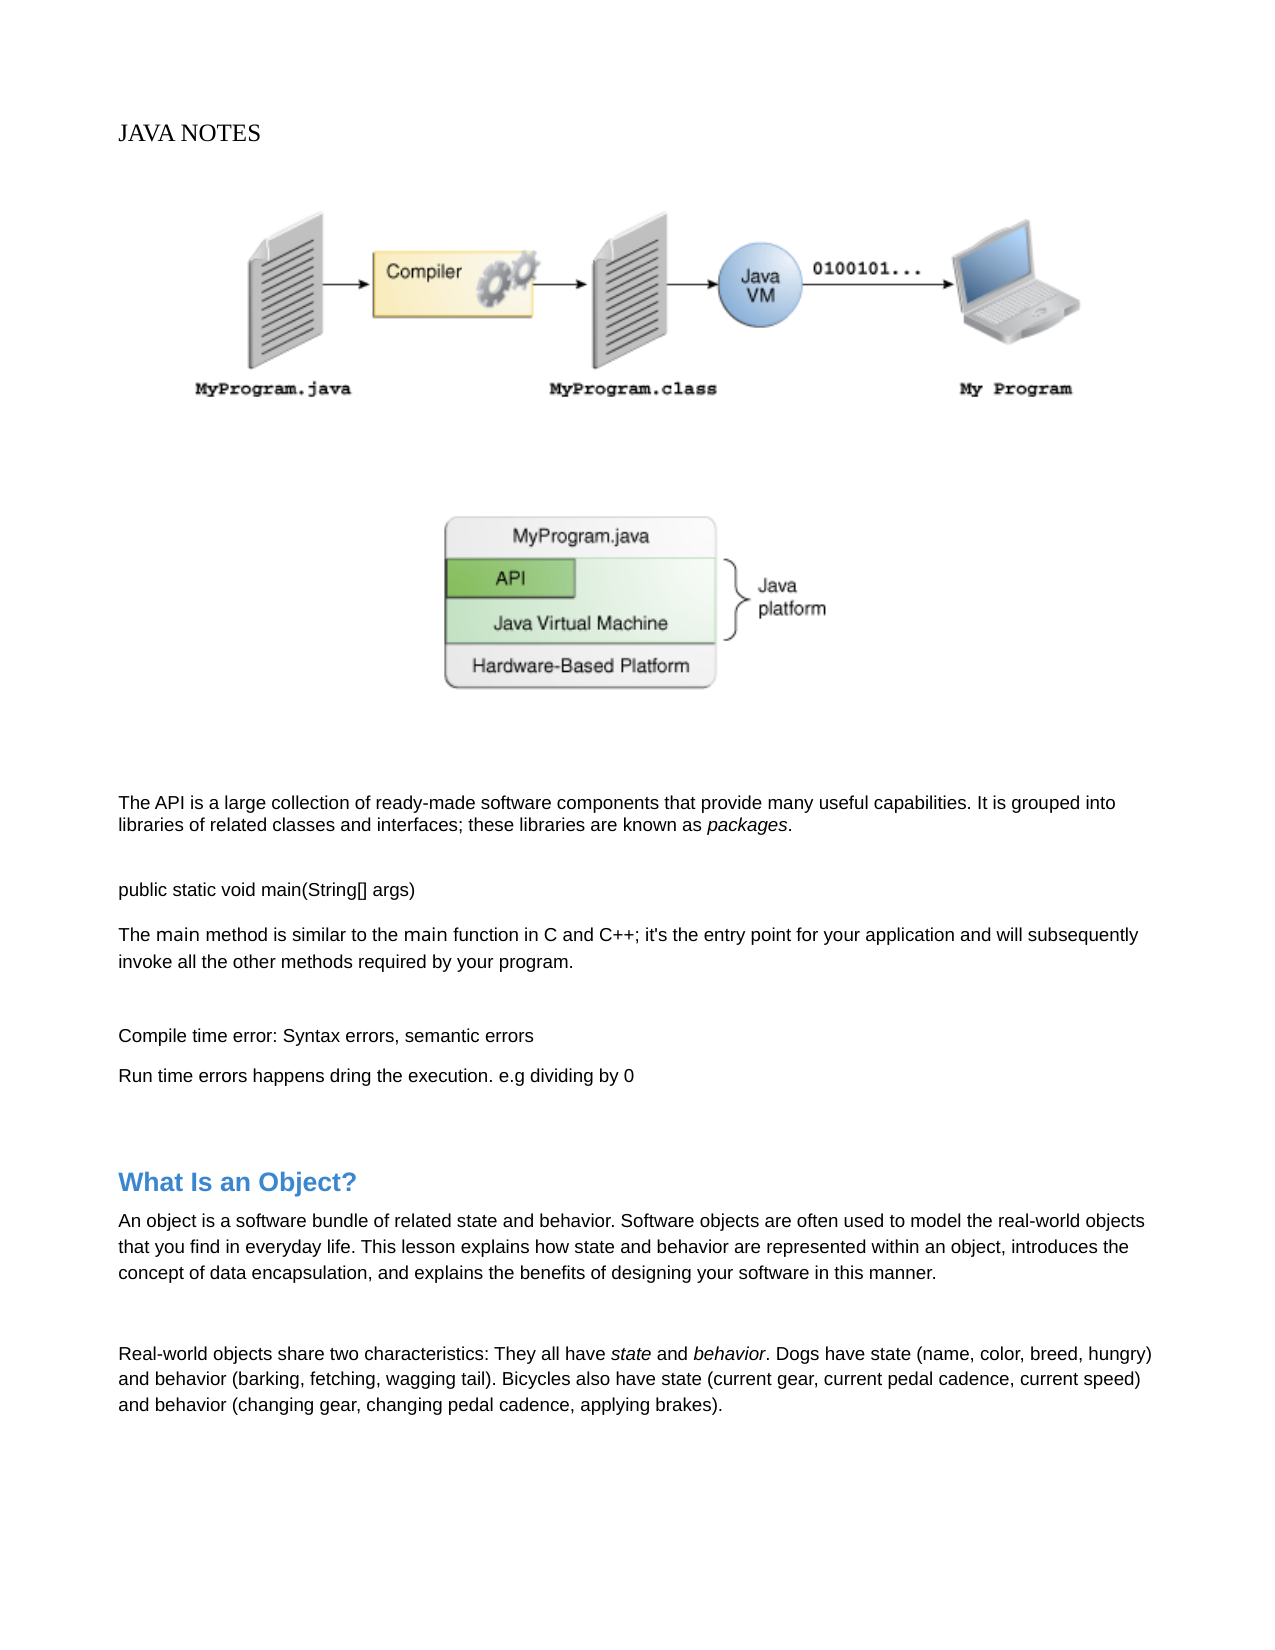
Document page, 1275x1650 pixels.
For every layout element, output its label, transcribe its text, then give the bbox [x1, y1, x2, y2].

text Run time errors happens dring the execution. e.g dividing by 0 [118, 1065, 1157, 1087]
text public static void main(String[] args) [118, 878, 1157, 900]
picture [429, 504, 846, 704]
picture [182, 204, 1093, 419]
text The API is a large collection of ready-made software components that provide many useful capabilities. It is grouped into libraries of related classes and interfaces; these libraries are known as packages. [118, 792, 1157, 835]
subtitle What Is an Object? [118, 1167, 1157, 1197]
text An object is a software bundle of related state and behavior. Software objects are often used to model the real-world objects that you find in everyday life. This lesson explains how state and behavior are represented within an object, introduces the concept of data encapsulation, and explains the benefits of designing your software in this manner. [118, 1210, 1157, 1283]
text The main method is similar to the main function in C and C++; it's the entry point for your application and will subsequently invoke all the other methods required by your program. [118, 922, 1157, 973]
text Compile time error: Syntax errors, semantic errors [118, 992, 1157, 1046]
text Real-world objects share two characteristics: They all have state and behavior. Dogs have state (name, color, breed, hungry) and behavior (barking, fetching, wagging tail). Bicycles also have state (current gear, current pedal cadence, current speed) and behavior (changing gear, changing pedal cadence, applying brakes). [118, 1342, 1157, 1416]
text JAVA NOTES [118, 118, 1157, 176]
